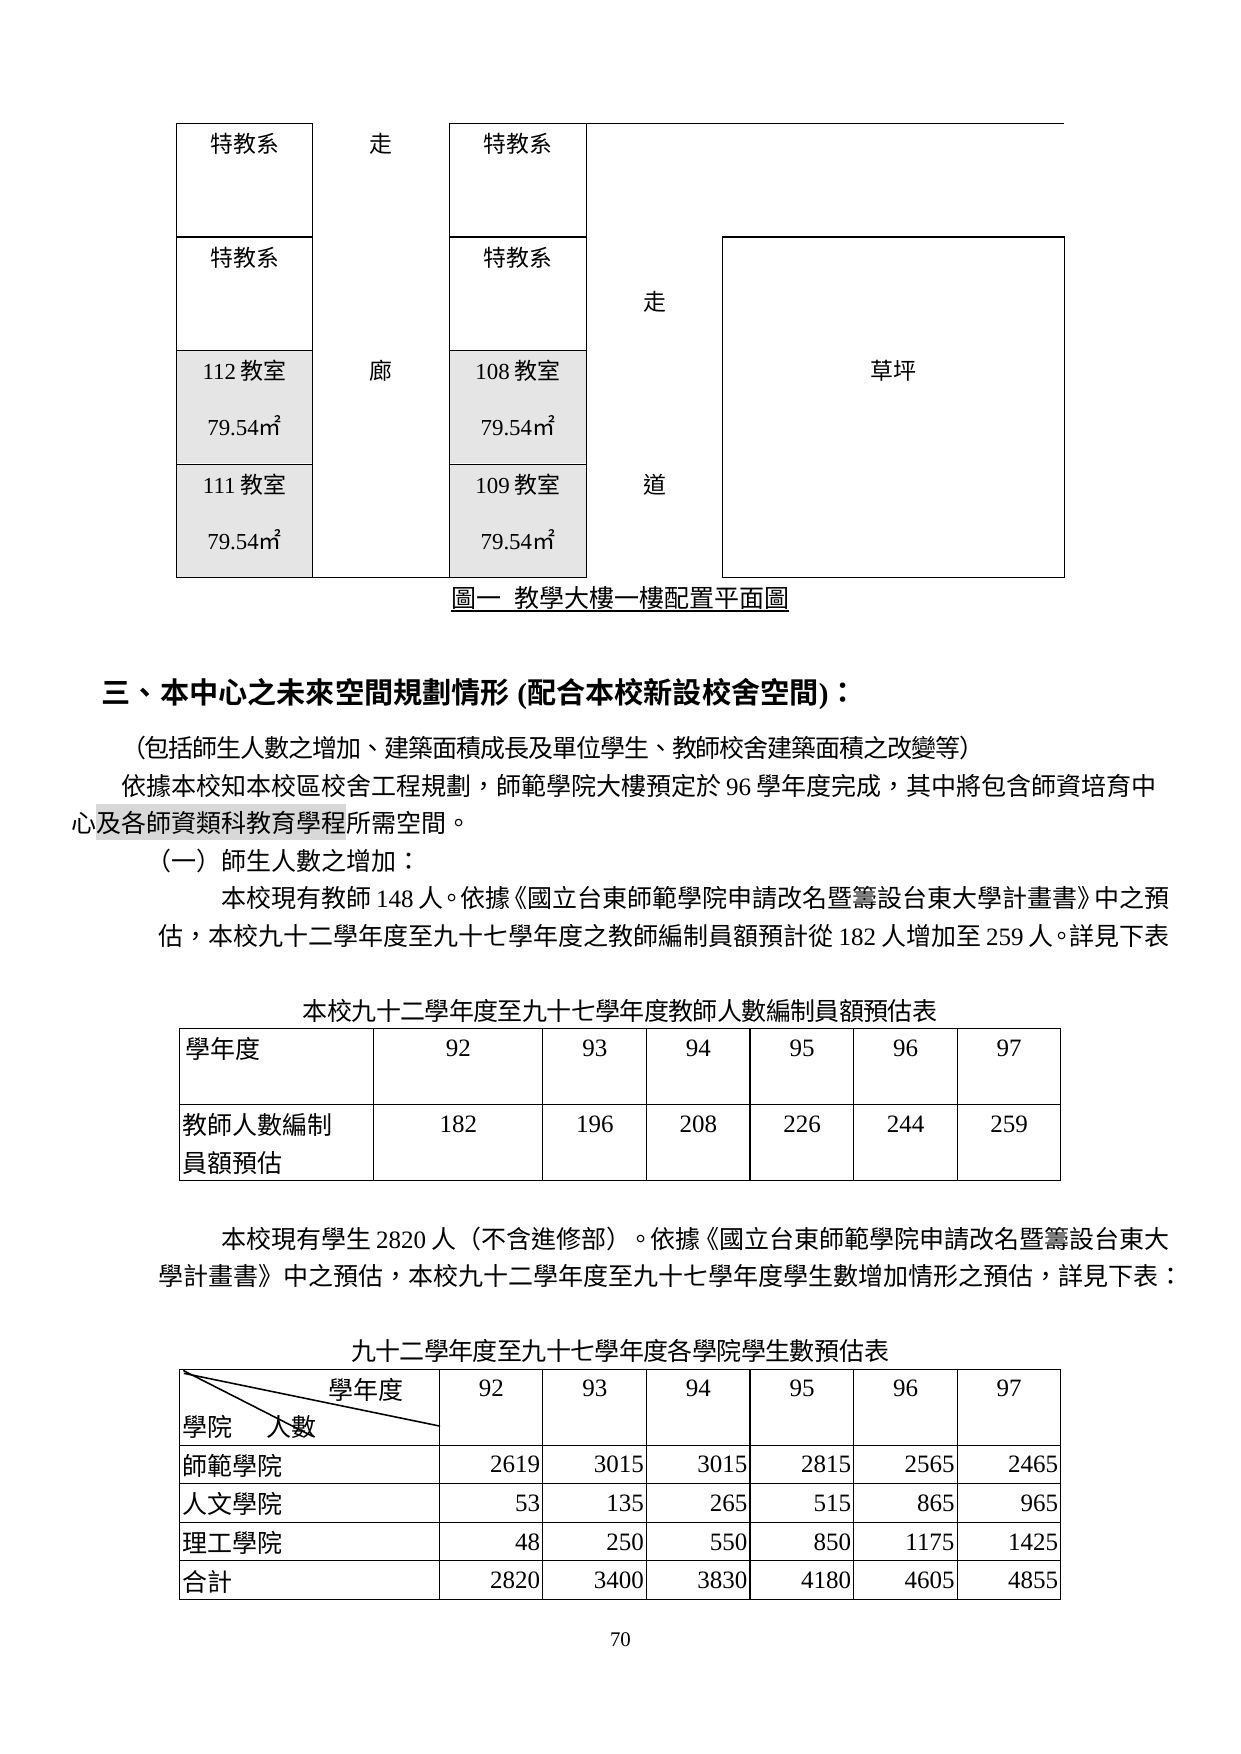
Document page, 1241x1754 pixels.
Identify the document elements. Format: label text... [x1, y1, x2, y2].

table_header 97 [958, 1370, 1060, 1445]
table_cell 48 [440, 1523, 542, 1560]
table_cell 3015 [647, 1446, 749, 1483]
table_cell 4855 [958, 1561, 1060, 1599]
table_cell 2619 [440, 1446, 542, 1483]
table_cell 112教室 79.54㎡ [177, 351, 312, 463]
table_cell 特教系 [177, 124, 312, 236]
table_cell 1425 [958, 1523, 1060, 1560]
table_cell 特教系 [450, 238, 586, 350]
table_header 93 [543, 1029, 646, 1104]
table_cell 965 [958, 1484, 1060, 1522]
table_cell 259 [958, 1105, 1060, 1180]
table_cell [587, 124, 722, 236]
table_header 95 [751, 1029, 853, 1104]
table_cell 182 [374, 1105, 542, 1180]
text 本校現有學生2820人（不含進修部）。依據《國立台東師範學院申請改名暨籌設台東大學計畫書》中之預估，本校九十二學年度至九十七學年度學生數增加情形之預估，詳見下表： [158, 1219, 1169, 1294]
text 依據本校知本校區校舍工程規劃，師範學院大樓預定於96學年度完成，其中將包含師資培育中心及各師資類科教育學程所需空間。 [71, 766, 1169, 841]
table_cell 2815 [751, 1446, 853, 1483]
table_cell 道 [587, 464, 722, 577]
table_cell 特教系 [177, 238, 312, 350]
table_cell 3015 [543, 1446, 646, 1483]
table_cell 265 [647, 1484, 749, 1522]
table_cell 550 [647, 1523, 749, 1560]
table_header 94 [647, 1029, 749, 1104]
table_cell 廊 [313, 350, 449, 463]
table_header 97 [958, 1029, 1060, 1104]
table_cell 109教室 79.54㎡ [450, 465, 586, 577]
table_header 93 [543, 1370, 646, 1445]
table_cell [313, 464, 449, 577]
table_header 94 [647, 1370, 749, 1445]
table_cell 教師人數編制 員額預估 [180, 1105, 373, 1180]
table_cell 196 [543, 1105, 646, 1180]
table_cell 理工學院 [180, 1523, 439, 1560]
table_cell 2820 [440, 1561, 542, 1599]
table_cell [313, 236, 449, 350]
table_cell [587, 350, 722, 463]
text 九十二學年度至九十七學年度各學院學生數預估表 [71, 1331, 1169, 1369]
table_cell 250 [543, 1523, 646, 1560]
table_cell 人文學院 [180, 1484, 439, 1522]
table_cell 2565 [854, 1446, 957, 1483]
table_cell 865 [854, 1484, 957, 1522]
text （包括師生人數之增加、建築面積成長及單位學生、教師校舍建築面積之改變等） [71, 728, 1169, 766]
table_cell 4180 [751, 1561, 853, 1599]
table_cell 合計 [180, 1561, 439, 1599]
table_cell [723, 464, 1064, 577]
text （一）師生人數之增加： [146, 841, 1169, 878]
table_cell 226 [751, 1105, 853, 1180]
table_cell 師範學院 [180, 1446, 439, 1483]
text 本校現有教師148人。依據《國立台東師範學院申請改名暨籌設台東大學計畫書》中之預估，本校九十二學年度至九十七學年度之教師編制員額預計從182人增加至259人。詳見下表： [158, 878, 1169, 953]
table_cell 走 [313, 123, 449, 236]
table_cell 244 [854, 1105, 957, 1180]
table_cell 111教室 79.54㎡ [177, 465, 312, 577]
table_header 96 [854, 1029, 957, 1104]
table_cell 135 [543, 1484, 646, 1522]
table_cell [723, 238, 1064, 350]
table_cell 2465 [958, 1446, 1060, 1483]
table_cell 特教系 [450, 124, 586, 236]
table_cell 草坪 [723, 350, 1064, 463]
table_cell 3830 [647, 1561, 749, 1599]
table_cell 108教室 79.54㎡ [450, 351, 586, 463]
table_header 學年度 學院 人數 [180, 1370, 439, 1445]
table_header 92 [374, 1029, 542, 1104]
table_cell 走 [587, 236, 722, 350]
table_cell [723, 124, 1064, 236]
table_cell 53 [440, 1484, 542, 1522]
table_cell 208 [647, 1105, 749, 1180]
table_cell 515 [751, 1484, 853, 1522]
table_header 95 [751, 1370, 853, 1445]
text 圖一 教學大樓一樓配置平面圖 [71, 578, 1169, 616]
table_cell 4605 [854, 1561, 957, 1599]
table_header 學年度 [180, 1029, 373, 1104]
text 本校九十二學年度至九十七學年度教師人數編制員額預估表 [71, 991, 1169, 1028]
table_header 92 [440, 1370, 542, 1445]
table_cell 1175 [854, 1523, 957, 1560]
text 三、本中心之未來空間規劃情形 (配合本校新設校舍空間)： [71, 653, 1169, 728]
table_cell 850 [751, 1523, 853, 1560]
table_cell 3400 [543, 1561, 646, 1599]
table_header 96 [854, 1370, 957, 1445]
